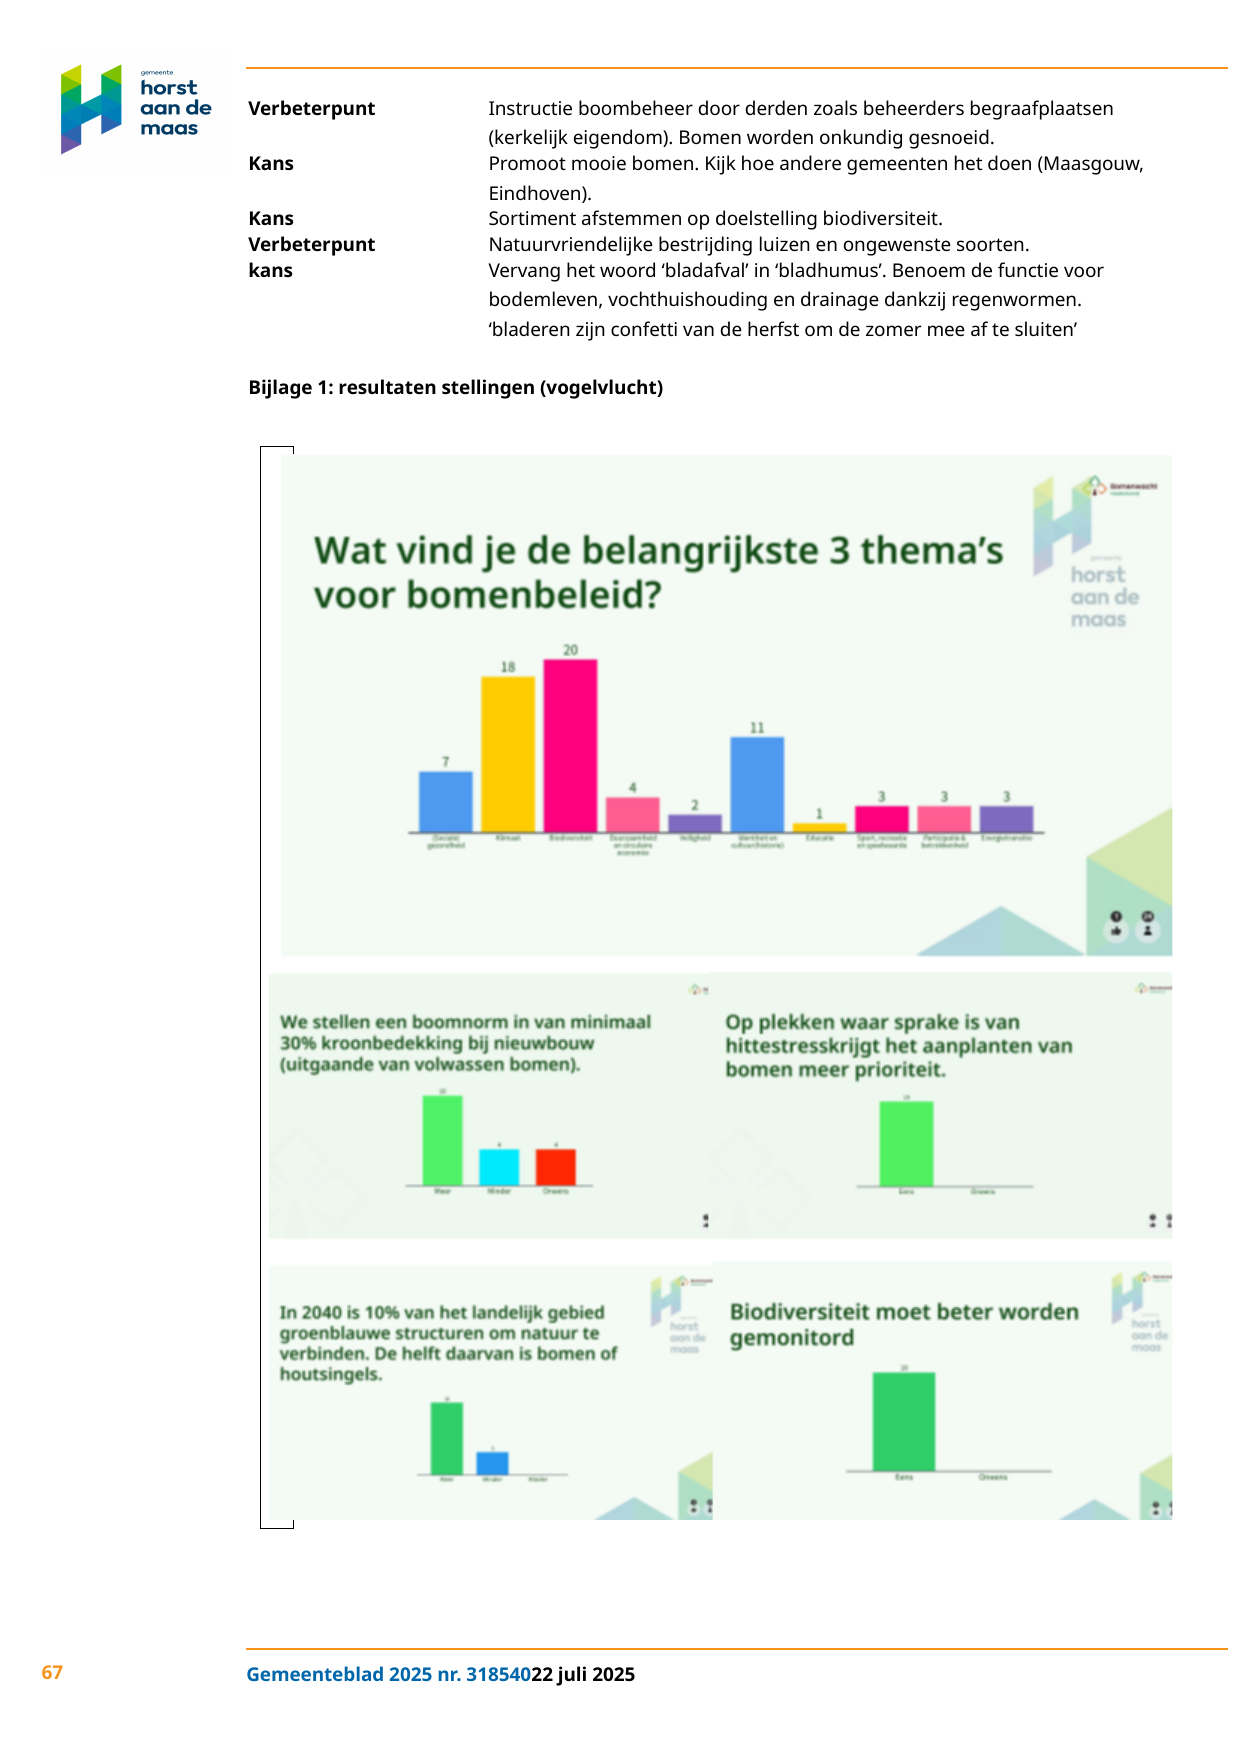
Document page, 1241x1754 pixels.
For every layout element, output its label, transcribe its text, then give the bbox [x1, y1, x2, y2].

table_cell Promoot mooie bomen. Kijk hoe andere gemeenten het doen (Maasgouw, Eindhoven). [488, 150, 1152, 205]
table_cell Kans [248, 205, 488, 231]
picture [41, 47, 231, 172]
table_cell Natuurvriendelijke bestrijding luizen en ongewenste soorten. [488, 231, 1152, 257]
table_cell Verbeterpunt [248, 95, 488, 150]
picture [268, 454, 1173, 1520]
table_cell Instructie boombeheer door derden zoals beheerders begraafplaatsen (kerkelijk eigendom). Bomen worden onkundig gesnoeid. [488, 95, 1152, 150]
table_cell Verbeterpunt [248, 231, 488, 257]
table_cell Kans [248, 150, 488, 205]
table_cell Vervang het woord ‘bladafval’ in ‘bladhumus’. Benoem de functie voor bodemleven, vochthuishouding en drainage dankzij regenwormen. ‘bladeren zijn confetti van de herfst om de zomer mee af te sluiten’ [488, 257, 1152, 342]
table_cell kans [248, 257, 488, 342]
table_cell Sortiment afstemmen op doelstelling biodiversiteit. [488, 205, 1152, 231]
text Bijlage 1: resultaten stellingen (vogelvlucht) [248, 374, 1152, 400]
